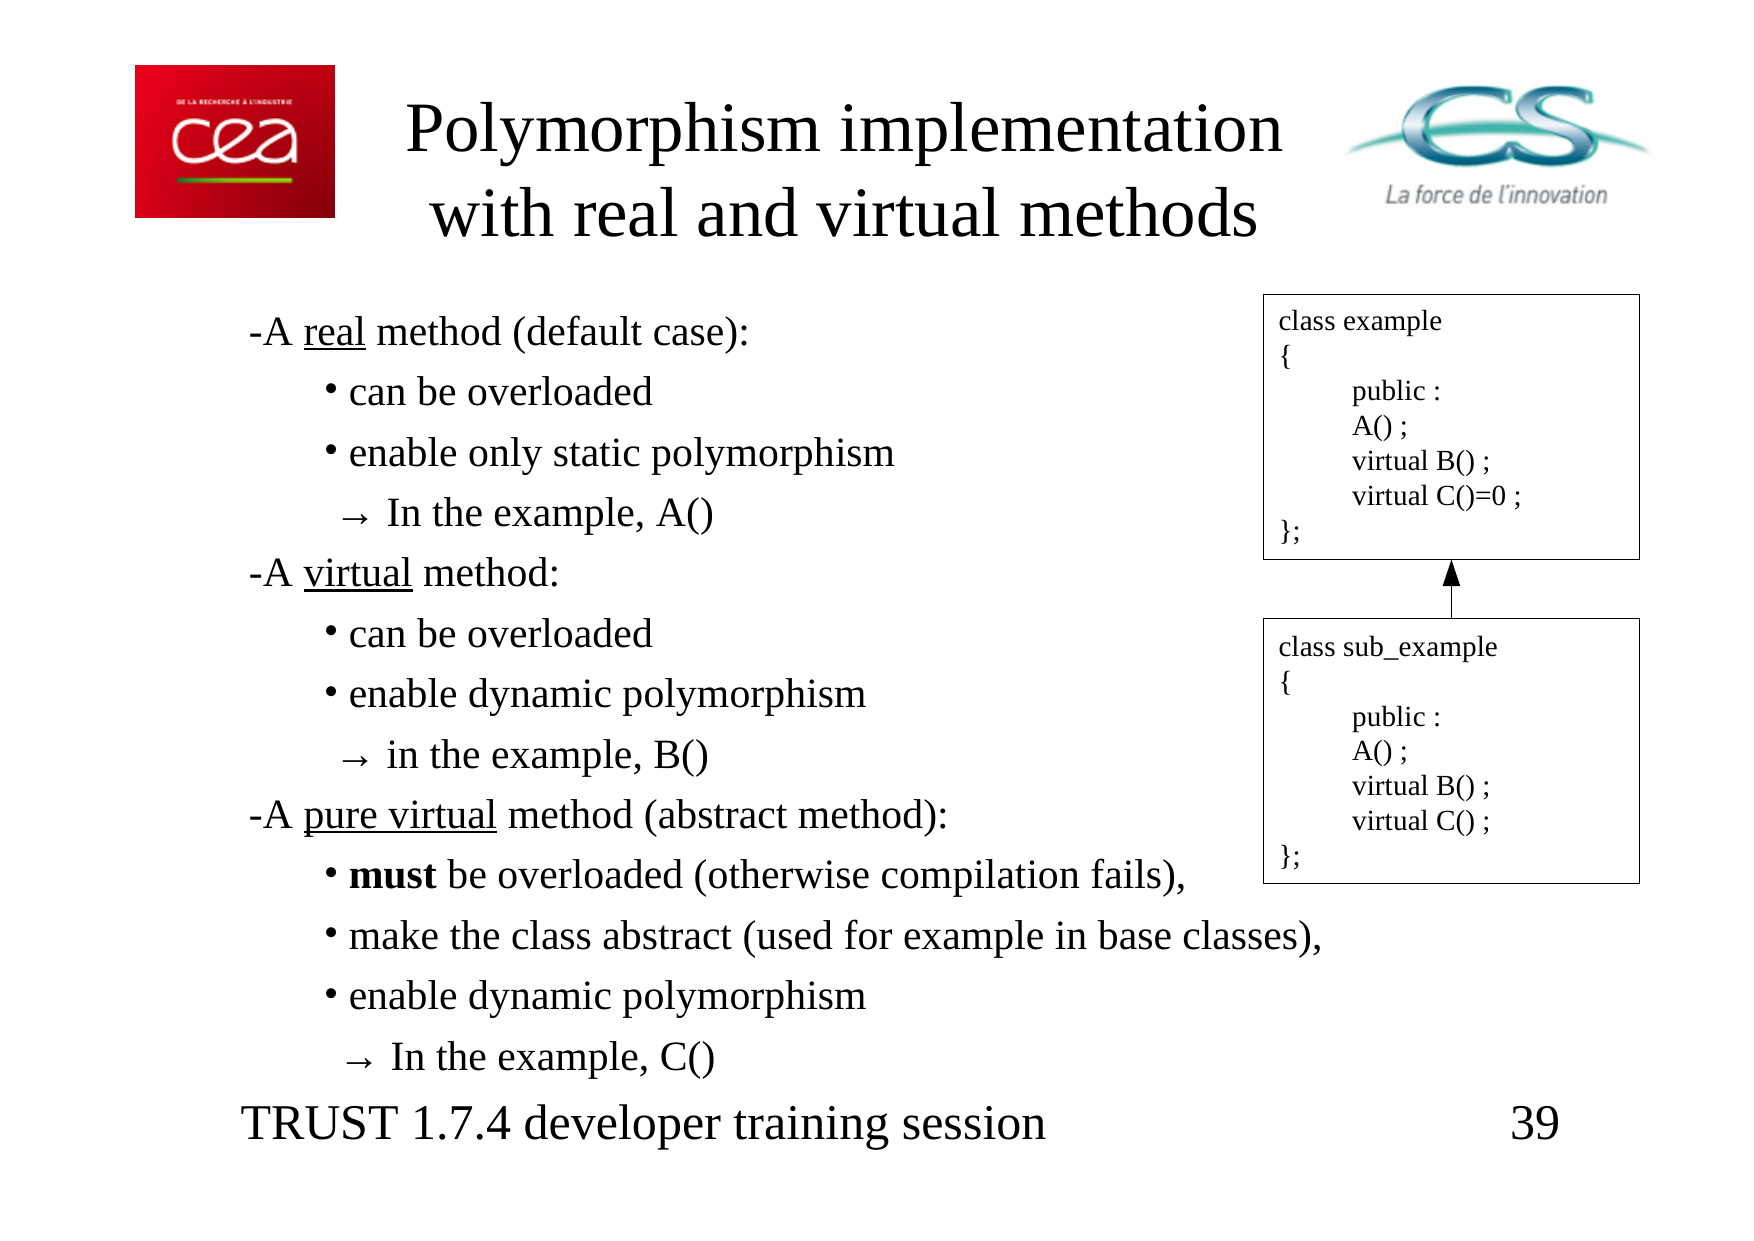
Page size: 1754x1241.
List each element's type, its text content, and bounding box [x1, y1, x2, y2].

text_box class sub_example { public : A() ; virtual B() ; virtual C() ; }; [1264, 619, 1639, 883]
text_box class example { public : A() ; virtual B() ; virtual C()=0 ; }; [1263, 294, 1640, 560]
picture [135, 65, 169, 218]
text_box -A real method (default case): can be overloaded enable only static polymorphism → In the example, A() -A virtual method: can be overloaded enable dynamic polymorphism → in the example, B() -A pure virtual method (abstract method): must be overloaded (otherwise compilation fails), make the class abstract (used for example in base classes), enable dynamic polymorphism → In the example, C() [233, 295, 1651, 1087]
title Polymorphism implementation with real and virtual methods [169, 61, 1521, 271]
picture [1521, 73, 1662, 218]
